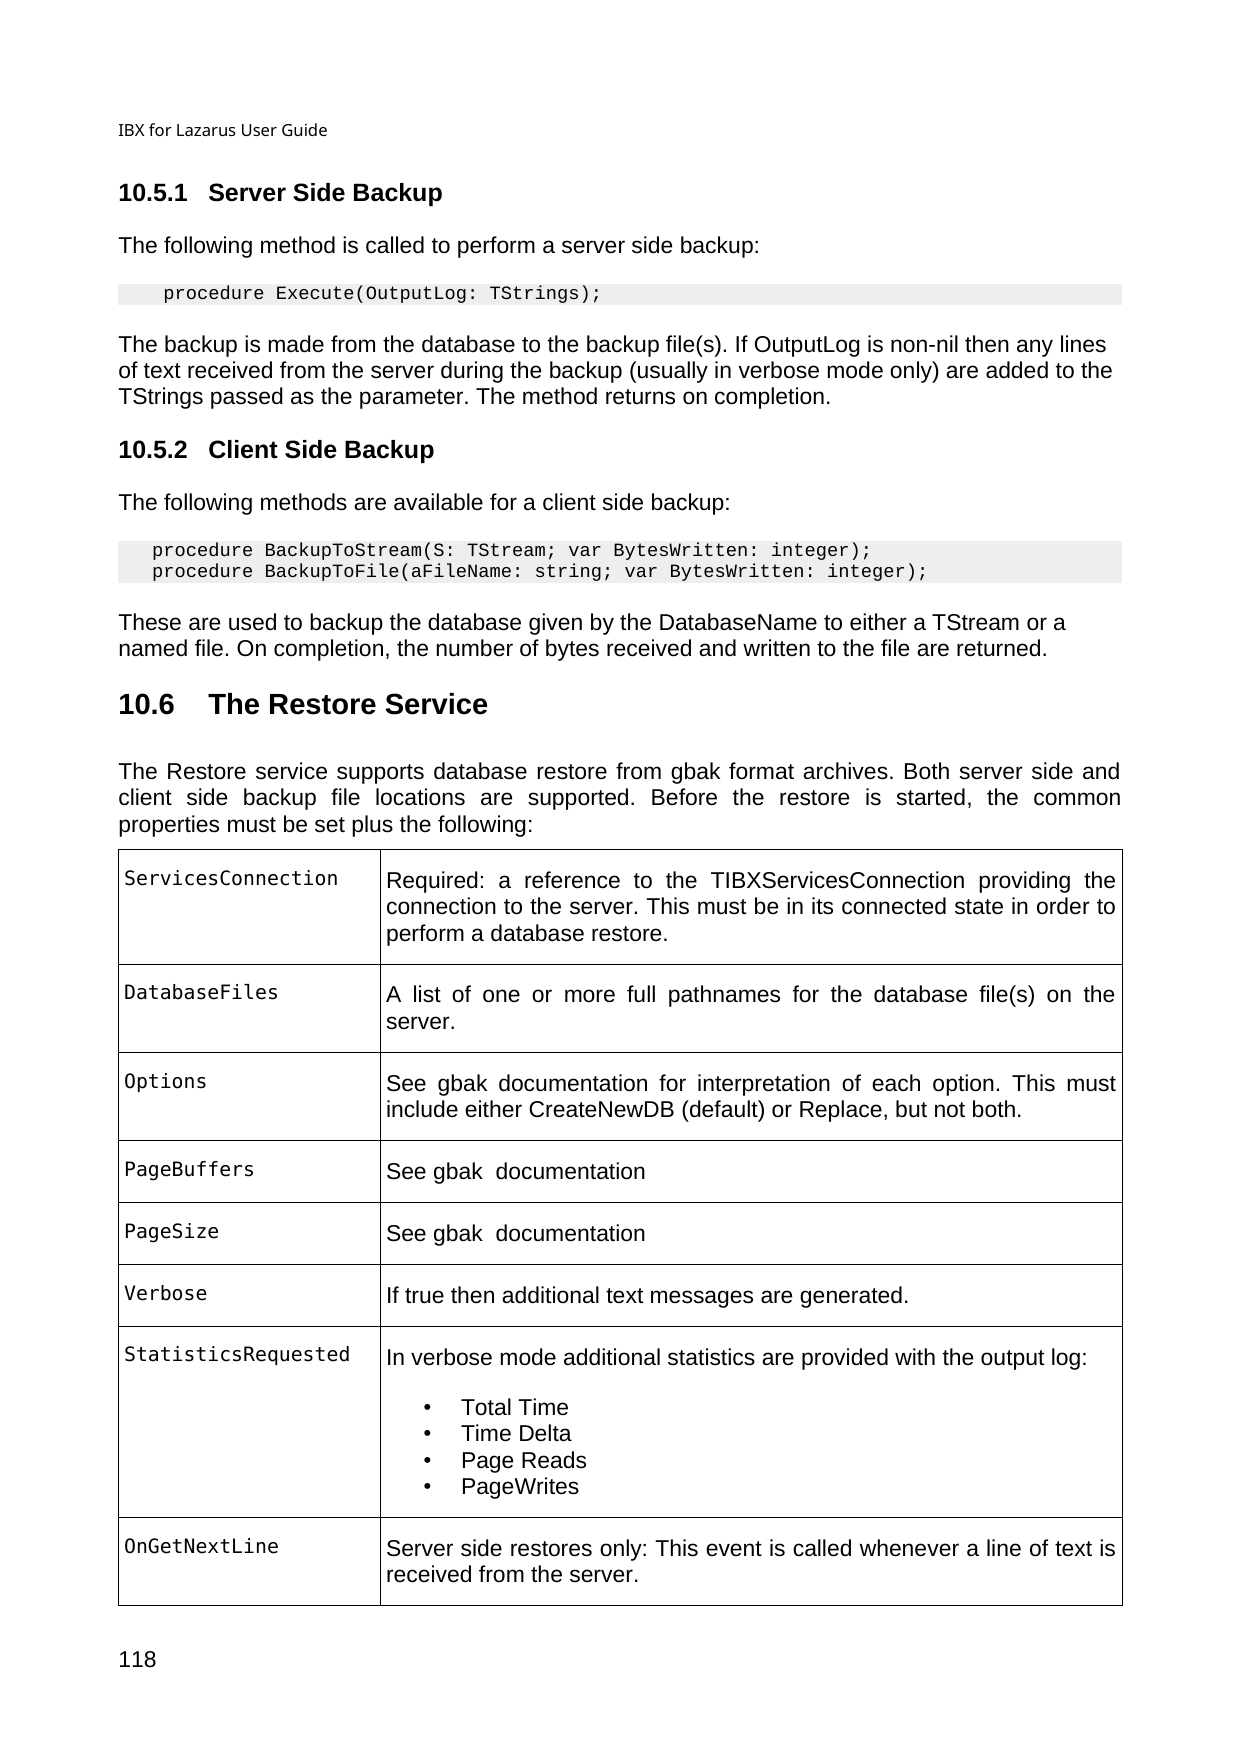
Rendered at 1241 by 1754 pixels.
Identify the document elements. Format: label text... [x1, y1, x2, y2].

table_cell See gbak documentation [381, 1203, 1122, 1264]
table_cell OnGetNextLine [119, 1518, 380, 1605]
table_cell See gbak documentation [381, 1141, 1122, 1202]
text The following methods are available for a client side backup: [118, 489, 1122, 516]
subtitle Client Side Backup [118, 435, 1122, 464]
table_cell Verbose [119, 1265, 380, 1326]
subtitle The Restore Service [118, 687, 1122, 721]
table_cell See gbak documentation for interpretation of each option. This must include either CreateNewDB (default) or Replace, but not both. [381, 1053, 1122, 1140]
text The backup is made from the database to the backup file(s). If OutputLog is non-nil then any lines of text received from the server during the backup (usually in verbose mode only) are added to the TStrings passed as the parameter. The method returns on completion. [118, 331, 1122, 409]
table_cell Server side restores only: This event is called whenever a line of text is received from the server. [381, 1518, 1122, 1605]
table_cell Options [119, 1053, 380, 1140]
table_cell PageSize [119, 1203, 380, 1264]
table_header ServicesConnection [119, 850, 380, 964]
subtitle Server Side Backup [118, 178, 1122, 207]
text procedure BackupToFile(aFileName: string; var BytesWritten: integer); [118, 562, 1122, 583]
table_cell In verbose mode additional statistics are provided with the output log: Total Time Time Delta Page Reads PageWrites [381, 1327, 1122, 1517]
text The following method is called to perform a server side backup: [118, 232, 1122, 259]
table_cell A list of one or more full pathnames for the database file(s) on the server. [381, 965, 1122, 1052]
table_cell PageBuffers [119, 1141, 380, 1202]
text procedure Execute(OutputLog: TStrings); [118, 284, 1122, 305]
text These are used to backup the database given by the DatabaseName to either a TStream or a named file. On completion, the number of bytes received and written to the file are returned. [118, 609, 1122, 661]
table_cell If true then additional text messages are generated. [381, 1265, 1122, 1326]
text The Restore service supports database restore from gbak format archives. Both server side and client side backup file locations are supported. Before the restore is started, the common properties must be set plus the following: [118, 758, 1122, 837]
table_header Required: a reference to the TIBXServicesConnection providing the connection to the server. This must be in its connected state in order to perform a database restore. [381, 850, 1122, 964]
text procedure BackupToStream(S: TStream; var BytesWritten: integer); [118, 541, 1122, 562]
table_cell DatabaseFiles [119, 965, 380, 1052]
table_cell StatisticsRequested [119, 1327, 380, 1517]
